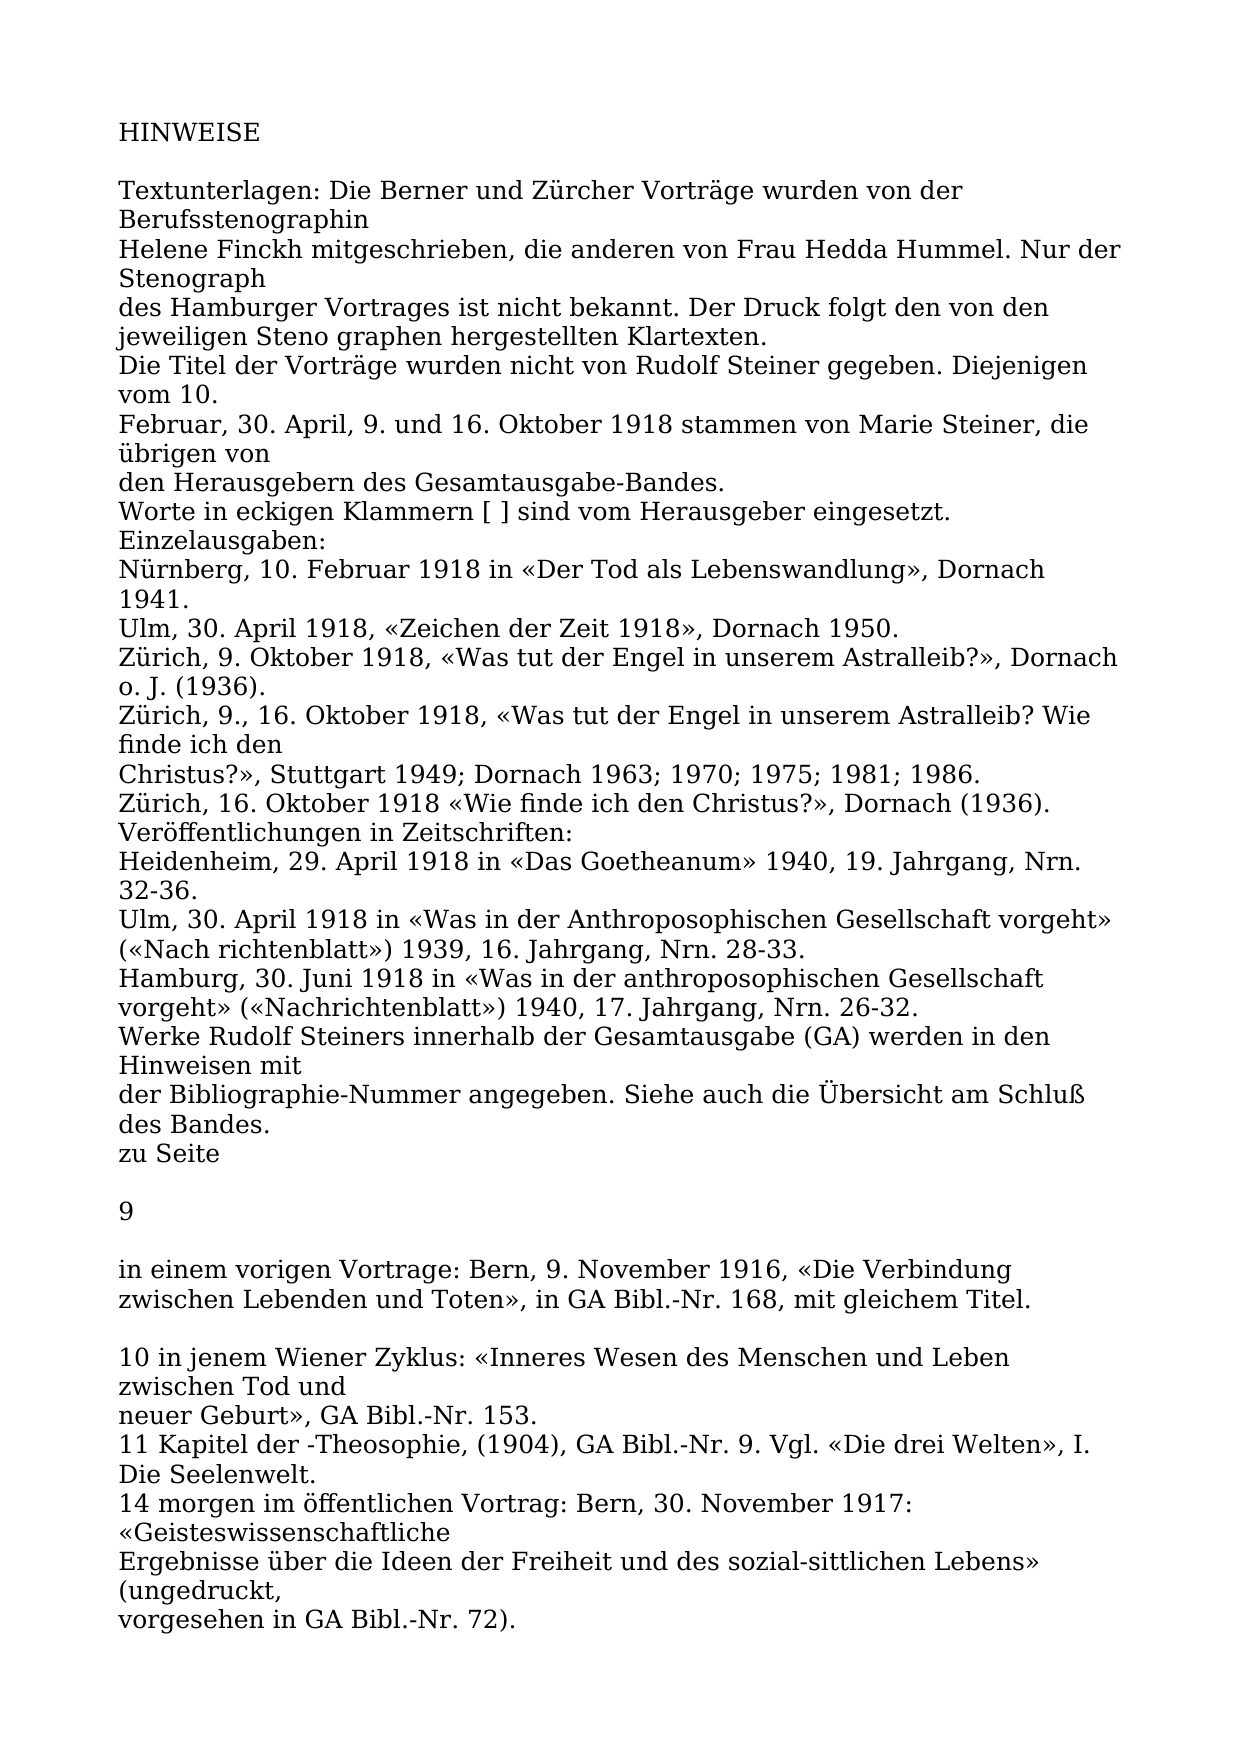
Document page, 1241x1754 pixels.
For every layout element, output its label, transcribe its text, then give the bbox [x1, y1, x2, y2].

text des Hamburger Vortrages ist nicht bekannt. Der Druck folgt den von den jeweiligen Steno graphen hergestellten Klartexten. [118, 293, 1122, 351]
text Veröffentlichungen in Zeitschriften: [118, 818, 1122, 847]
text in einem vorigen Vortrage: Bern, 9. November 1916, «Die Verbindung zwischen Lebenden und Toten», in GA Bibl.-Nr. 168, mit gleichem Titel. [118, 1256, 1122, 1314]
text Einzelausgaben: [118, 526, 1122, 556]
text Februar, 30. April, 9. und 16. Oktober 1918 stammen von Marie Steiner, die übrigen von [118, 410, 1122, 468]
text Textunterlagen: Die Berner und Zürcher Vorträge wurden von der Berufsstenographin [118, 176, 1122, 235]
text Nürnberg, 10. Februar 1918 in «Der Tod als Lebenswandlung», Dornach 1941. [118, 556, 1122, 614]
text zu Seite [118, 1139, 1122, 1168]
text neuer Geburt», GA Bibl.-Nr. 153. [118, 1401, 1122, 1431]
text den Herausgebern des Gesamtausgabe-Bandes. [118, 468, 1122, 497]
text 11 Kapitel der -Theosophie, (1904), GA Bibl.-Nr. 9. Vgl. «Die drei Welten», I. Die Seelenwelt. [118, 1431, 1122, 1489]
text Ulm, 30. April 1918 in «Was in der Anthroposophischen Gesellschaft vorgeht» («Nach richtenblatt») 1939, 16. Jahrgang, Nrn. 28-33. [118, 906, 1122, 964]
text Ergebnisse über die Ideen der Freiheit und des sozial-sittlichen Lebens» (ungedruckt, [118, 1547, 1122, 1606]
text Worte in eckigen Klammern [ ] sind vom Herausgeber eingesetzt. [118, 497, 1122, 526]
text 9 [118, 1197, 1122, 1226]
text Zürich, 16. Oktober 1918 «Wie finde ich den Christus?», Dornach (1936). [118, 789, 1122, 818]
text Helene Finckh mitgeschrieben, die anderen von Frau Hedda Hummel. Nur der Stenograph [118, 235, 1122, 293]
text 14 morgen im öffentlichen Vortrag: Bern, 30. November 1917: «Geisteswissenschaftliche [118, 1489, 1122, 1547]
text Heidenheim, 29. April 1918 in «Das Goetheanum» 1940, 19. Jahrgang, Nrn. 32-36. [118, 847, 1122, 906]
text Zürich, 9. Oktober 1918, «Was tut der Engel in unserem Astralleib?», Dornach o. J. (1936). [118, 643, 1122, 701]
text Hamburg, 30. Juni 1918 in «Was in der anthroposophischen Gesellschaft vorgeht» («Nachrichtenblatt») 1940, 17. Jahrgang, Nrn. 26-32. [118, 964, 1122, 1022]
text vorgesehen in GA Bibl.-Nr. 72). [118, 1606, 1122, 1635]
text Zürich, 9., 16. Oktober 1918, «Was tut der Engel in unserem Astralleib? Wie finde ich den [118, 701, 1122, 760]
text der Bibliographie-Nummer angegeben. Siehe auch die Übersicht am Schluß des Bandes. [118, 1081, 1122, 1139]
text Ulm, 30. April 1918, «Zeichen der Zeit 1918», Dornach 1950. [118, 614, 1122, 643]
text Die Titel der Vorträge wurden nicht von Rudolf Steiner gegeben. Diejenigen vom 10. [118, 351, 1122, 410]
text HINWEISE [118, 118, 1122, 147]
text Christus?», Stuttgart 1949; Dornach 1963; 1970; 1975; 1981; 1986. [118, 760, 1122, 789]
text Werke Rudolf Steiners innerhalb der Gesamtausgabe (GA) werden in den Hinweisen mit [118, 1022, 1122, 1081]
text 10 in jenem Wiener Zyklus: «Inneres Wesen des Menschen und Leben zwischen Tod und [118, 1343, 1122, 1401]
